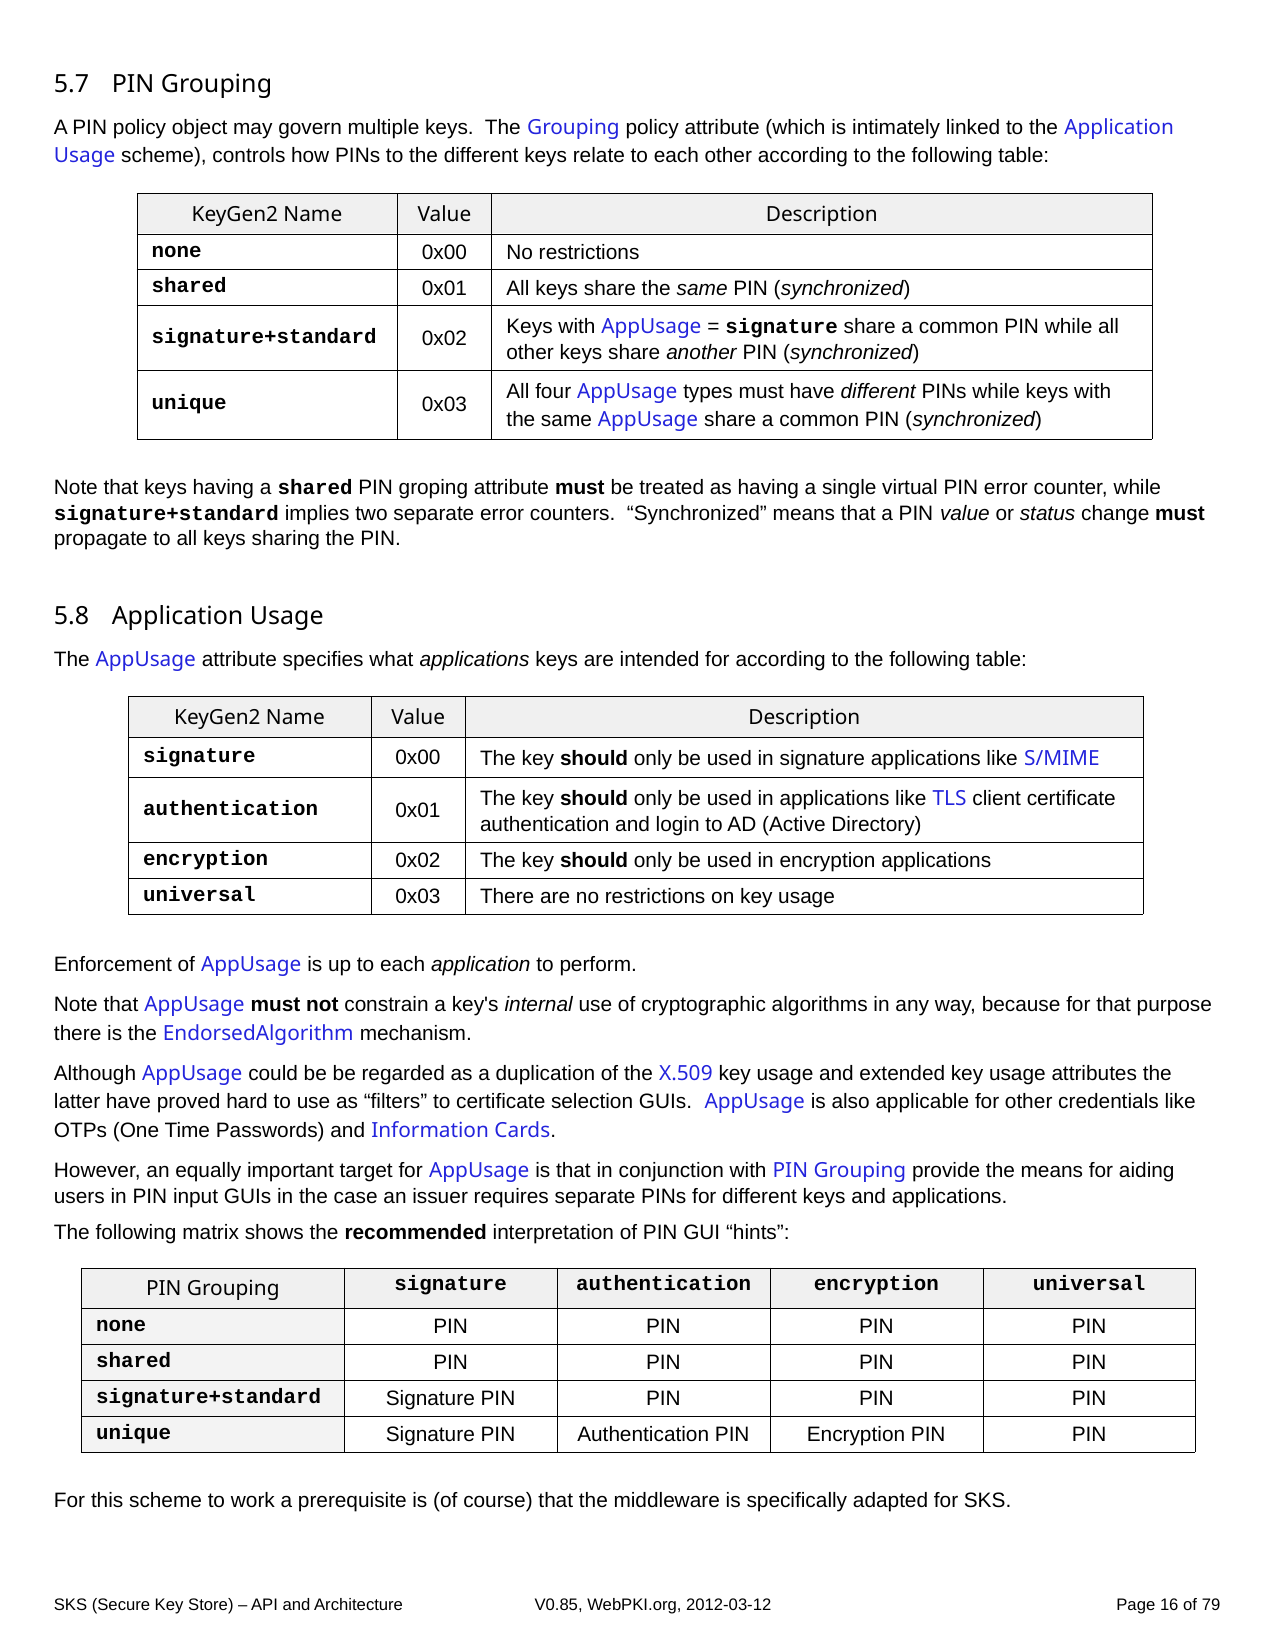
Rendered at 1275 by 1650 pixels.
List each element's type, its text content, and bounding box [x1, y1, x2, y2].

table_cell 0x03 [372, 879, 465, 913]
table_cell unique [138, 371, 397, 439]
table_cell 0x00 [372, 738, 465, 777]
table_header Value [372, 697, 465, 737]
text The following matrix shows the recommended interpretation of PIN GUI “hints”: [54, 1219, 1221, 1243]
table_cell PIN [984, 1309, 1195, 1344]
table_cell 0x03 [398, 371, 491, 439]
table_cell PIN [984, 1345, 1195, 1380]
table_cell 0x01 [372, 778, 465, 842]
table_cell All keys share the same PIN (synchronized) [492, 270, 1152, 305]
table_cell PIN [771, 1381, 983, 1416]
table_cell The key should only be used in applications like TLS client certificate authentication and login to AD (Active Directory) [466, 778, 1143, 842]
table_cell Signature PIN [345, 1381, 557, 1416]
table_cell universal [129, 879, 371, 913]
table_cell none [138, 235, 397, 269]
table_header KeyGen2 Name [138, 194, 397, 233]
subtitle Application Usage [54, 598, 1221, 632]
table_cell none [82, 1309, 344, 1344]
table_cell The key should only be used in encryption applications [466, 843, 1143, 878]
table_header universal [984, 1269, 1195, 1308]
subtitle PIN Grouping [54, 66, 1221, 100]
text Enforcement of AppUsage is up to each application to perform. [54, 949, 1221, 978]
text Although AppUsage could be be regarded as a duplication of the X.509 key usage and extended key usage attributes the latter have proved hard to use as “filters” to certificate selection GUIs. AppUsage is also applicable for other credentials like OTPs (One Time Passwords) and Information Cards. [54, 1058, 1221, 1143]
text For this scheme to work a prerequisite is (of course) that the middleware is specifically adapted for SKS. [54, 1487, 1221, 1511]
table_cell Authentication PIN [558, 1417, 770, 1452]
text The AppUsage attribute specifies what applications keys are intended for according to the following table: [54, 644, 1221, 696]
table_cell unique [82, 1417, 344, 1452]
table_cell PIN [984, 1381, 1195, 1416]
table_cell signature+standard [82, 1381, 344, 1416]
table_cell All four AppUsage types must have different PINs while keys with the same AppUsage share a common PIN (synchronized) [492, 371, 1152, 439]
table_cell shared [82, 1345, 344, 1380]
text A PIN policy object may govern multiple keys. The Grouping policy attribute (which is intimately linked to the Application Usage scheme), controls how PINs to the different keys relate to each other according to the following table: [54, 112, 1221, 193]
table_cell PIN [984, 1417, 1195, 1452]
table_cell PIN [558, 1381, 770, 1416]
table_cell PIN [771, 1309, 983, 1344]
table_cell PIN [558, 1309, 770, 1344]
table_header Value [398, 194, 491, 233]
table_cell 0x02 [398, 306, 491, 370]
table_cell The key should only be used in signature applications like S/MIME [466, 738, 1143, 777]
table_cell Signature PIN [345, 1417, 557, 1452]
table_header Description [492, 194, 1152, 233]
table_cell authentication [129, 778, 371, 842]
table_cell Encryption PIN [771, 1417, 983, 1452]
table_header authentication [558, 1269, 770, 1308]
table_cell 0x02 [372, 843, 465, 878]
text Note that keys having a shared PIN groping attribute must be treated as having a single virtual PIN error counter, while signature+standard implies two separate error counters. “Synchronized” means that a PIN value or status change must propagate to all keys sharing the PIN. [54, 474, 1221, 550]
table_cell signature+standard [138, 306, 397, 370]
table_cell PIN [345, 1345, 557, 1380]
table_cell Keys with AppUsage = signature share a common PIN while all other keys share another PIN (synchronized) [492, 306, 1152, 370]
table_cell PIN [345, 1309, 557, 1344]
table_cell PIN [771, 1345, 983, 1380]
table_cell PIN [558, 1345, 770, 1380]
table_cell There are no restrictions on key usage [466, 879, 1143, 913]
table_header signature [345, 1269, 557, 1308]
text Note that AppUsage must not constrain a key's internal use of cryptographic algorithms in any way, because for that purpose there is the EndorsedAlgorithm mechanism. [54, 989, 1221, 1046]
table_header Description [466, 697, 1143, 737]
table_cell encryption [129, 843, 371, 878]
text However, an equally important target for AppUsage is that in conjunction with PIN Grouping provide the means for aiding users in PIN input GUIs in the case an issuer requires separate PINs for different keys and applications. [54, 1155, 1221, 1208]
table_cell No restrictions [492, 235, 1152, 269]
table_cell 0x01 [398, 270, 491, 305]
table_header KeyGen2 Name [129, 697, 371, 737]
table_header PIN Grouping [82, 1269, 344, 1308]
table_cell shared [138, 270, 397, 305]
table_cell 0x00 [398, 235, 491, 269]
table_cell signature [129, 738, 371, 777]
table_header encryption [771, 1269, 983, 1308]
